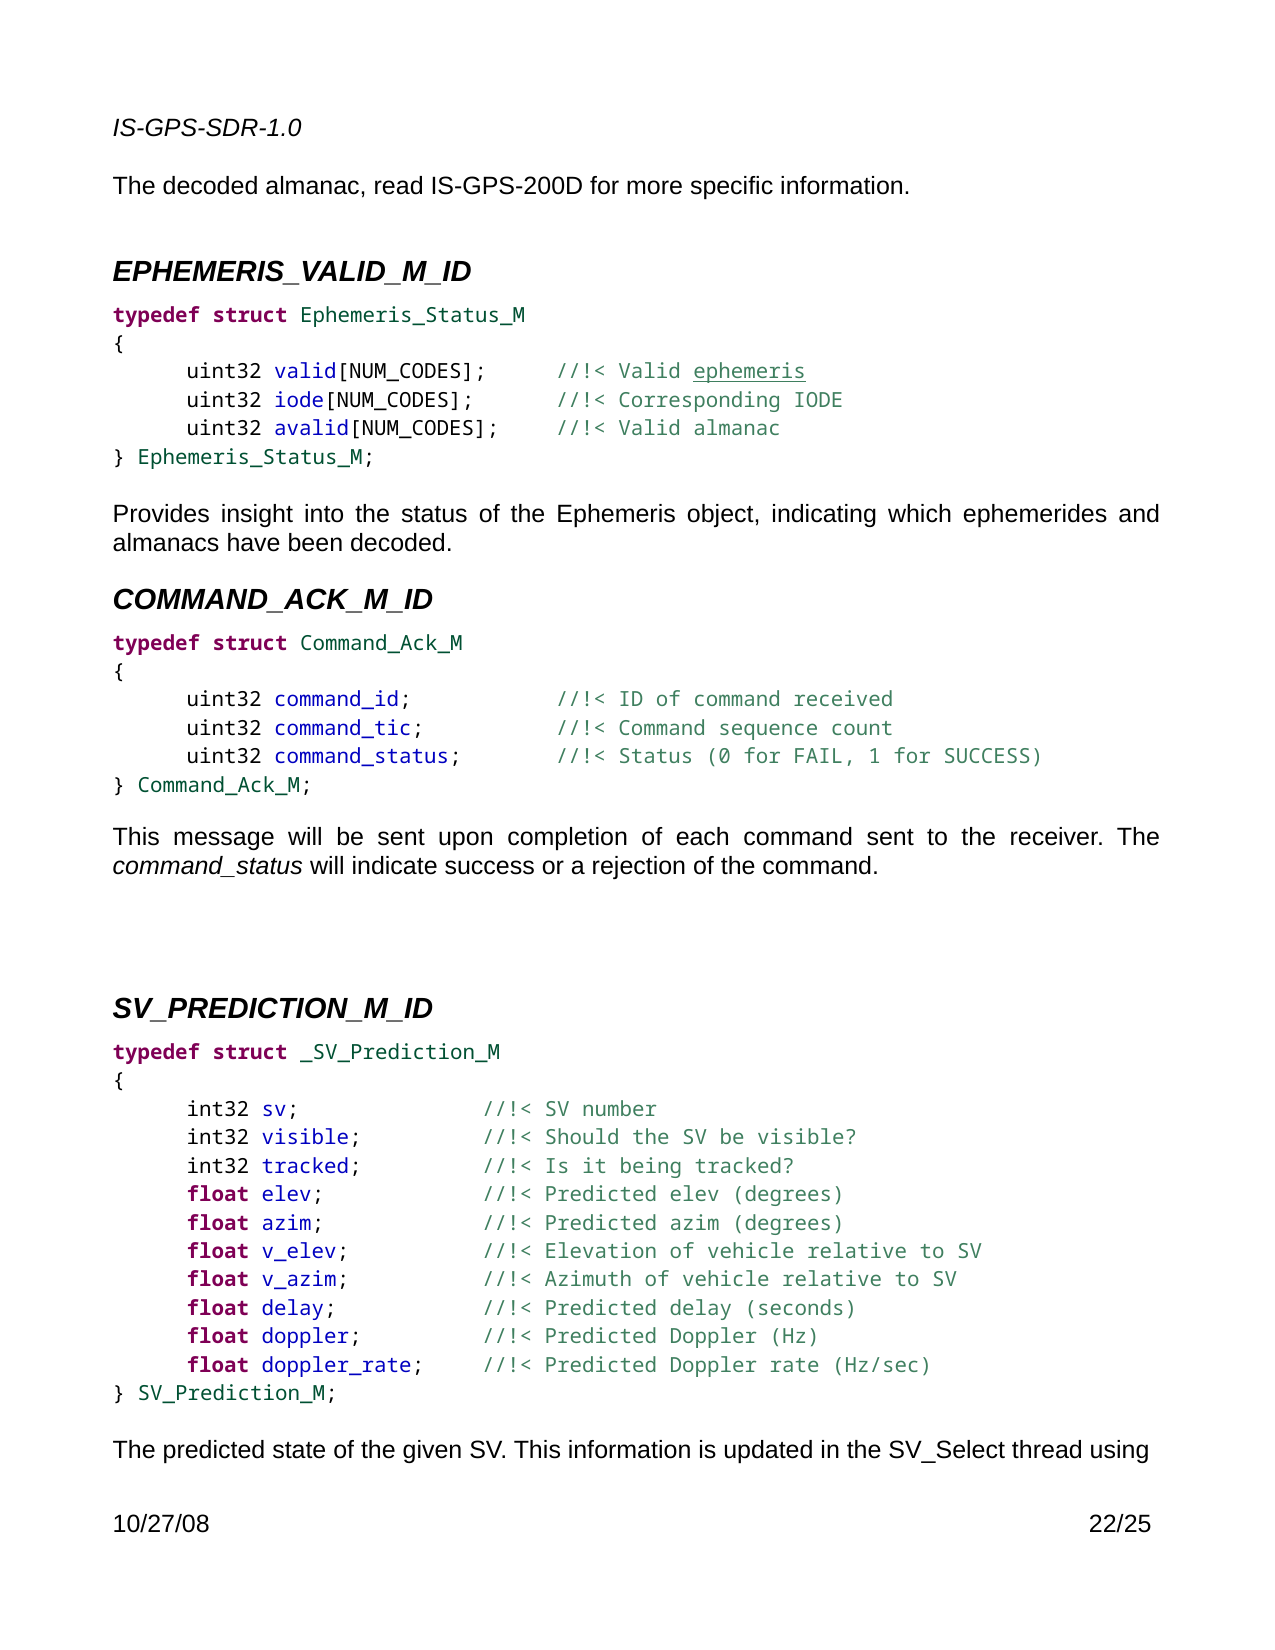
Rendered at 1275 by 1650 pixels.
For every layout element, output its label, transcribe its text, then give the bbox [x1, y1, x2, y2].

text The decoded almanac, read IS-GPS-200D for more specific information. [112, 171, 1162, 200]
text } SV_Prediction_M; [112, 1378, 1162, 1407]
text uint32 iode[NUM_CODES]; //!< Corresponding IODE [112, 385, 1162, 413]
subtitle EPHEMERIS_VALID_M_ID [112, 254, 1162, 287]
text int32 sv; //!< SV number [112, 1094, 1162, 1122]
text uint32 command_tic; //!< Command sequence count [112, 713, 1162, 741]
subtitle COMMAND_ACK_M_ID [112, 582, 1162, 615]
text typedef struct Command_Ack_M [112, 628, 1162, 656]
text typedef struct Ephemeris_Status_M [112, 300, 1162, 328]
text uint32 avalid[NUM_CODES]; //!< Valid almanac [112, 413, 1162, 442]
text float delay; //!< Predicted delay (seconds) [112, 1293, 1162, 1321]
text uint32 command_status; //!< Status (0 for FAIL, 1 for SUCCESS) [112, 741, 1162, 770]
text This message will be sent upon completion of each command sent to the receiver. The command_status will indicate success or a rejection of the command. [112, 822, 1162, 880]
text typedef struct _SV_Prediction_M [112, 1037, 1162, 1066]
text } Ephemeris_Status_M; [112, 442, 1162, 470]
text int32 tracked; //!< Is it being tracked? [112, 1151, 1162, 1179]
text { [112, 656, 1162, 684]
text float v_azim; //!< Azimuth of vehicle relative to SV [112, 1264, 1162, 1293]
text float azim; //!< Predicted azim (degrees) [112, 1208, 1162, 1236]
text float v_elev; //!< Elevation of vehicle relative to SV [112, 1236, 1162, 1264]
text float doppler; //!< Predicted Doppler (Hz) [112, 1321, 1162, 1350]
text } Command_Ack_M; [112, 770, 1162, 798]
text uint32 command_id; //!< ID of command received [112, 684, 1162, 713]
text The predicted state of the given SV. This information is updated in the SV_Select thread using [112, 1435, 1162, 1464]
text { [112, 1066, 1162, 1094]
text float elev; //!< Predicted elev (degrees) [112, 1179, 1162, 1208]
text uint32 valid[NUM_CODES]; //!< Valid ephemeris [112, 357, 1162, 385]
text float doppler_rate; //!< Predicted Doppler rate (Hz/sec) [112, 1350, 1162, 1378]
text int32 visible; //!< Should the SV be visible? [112, 1122, 1162, 1151]
subtitle SV_PREDICTION_M_ID [112, 991, 1162, 1024]
text Provides insight into the status of the Ephemeris object, indicating which ephemerides and almanacs have been decoded. [112, 499, 1162, 557]
text { [112, 328, 1162, 357]
